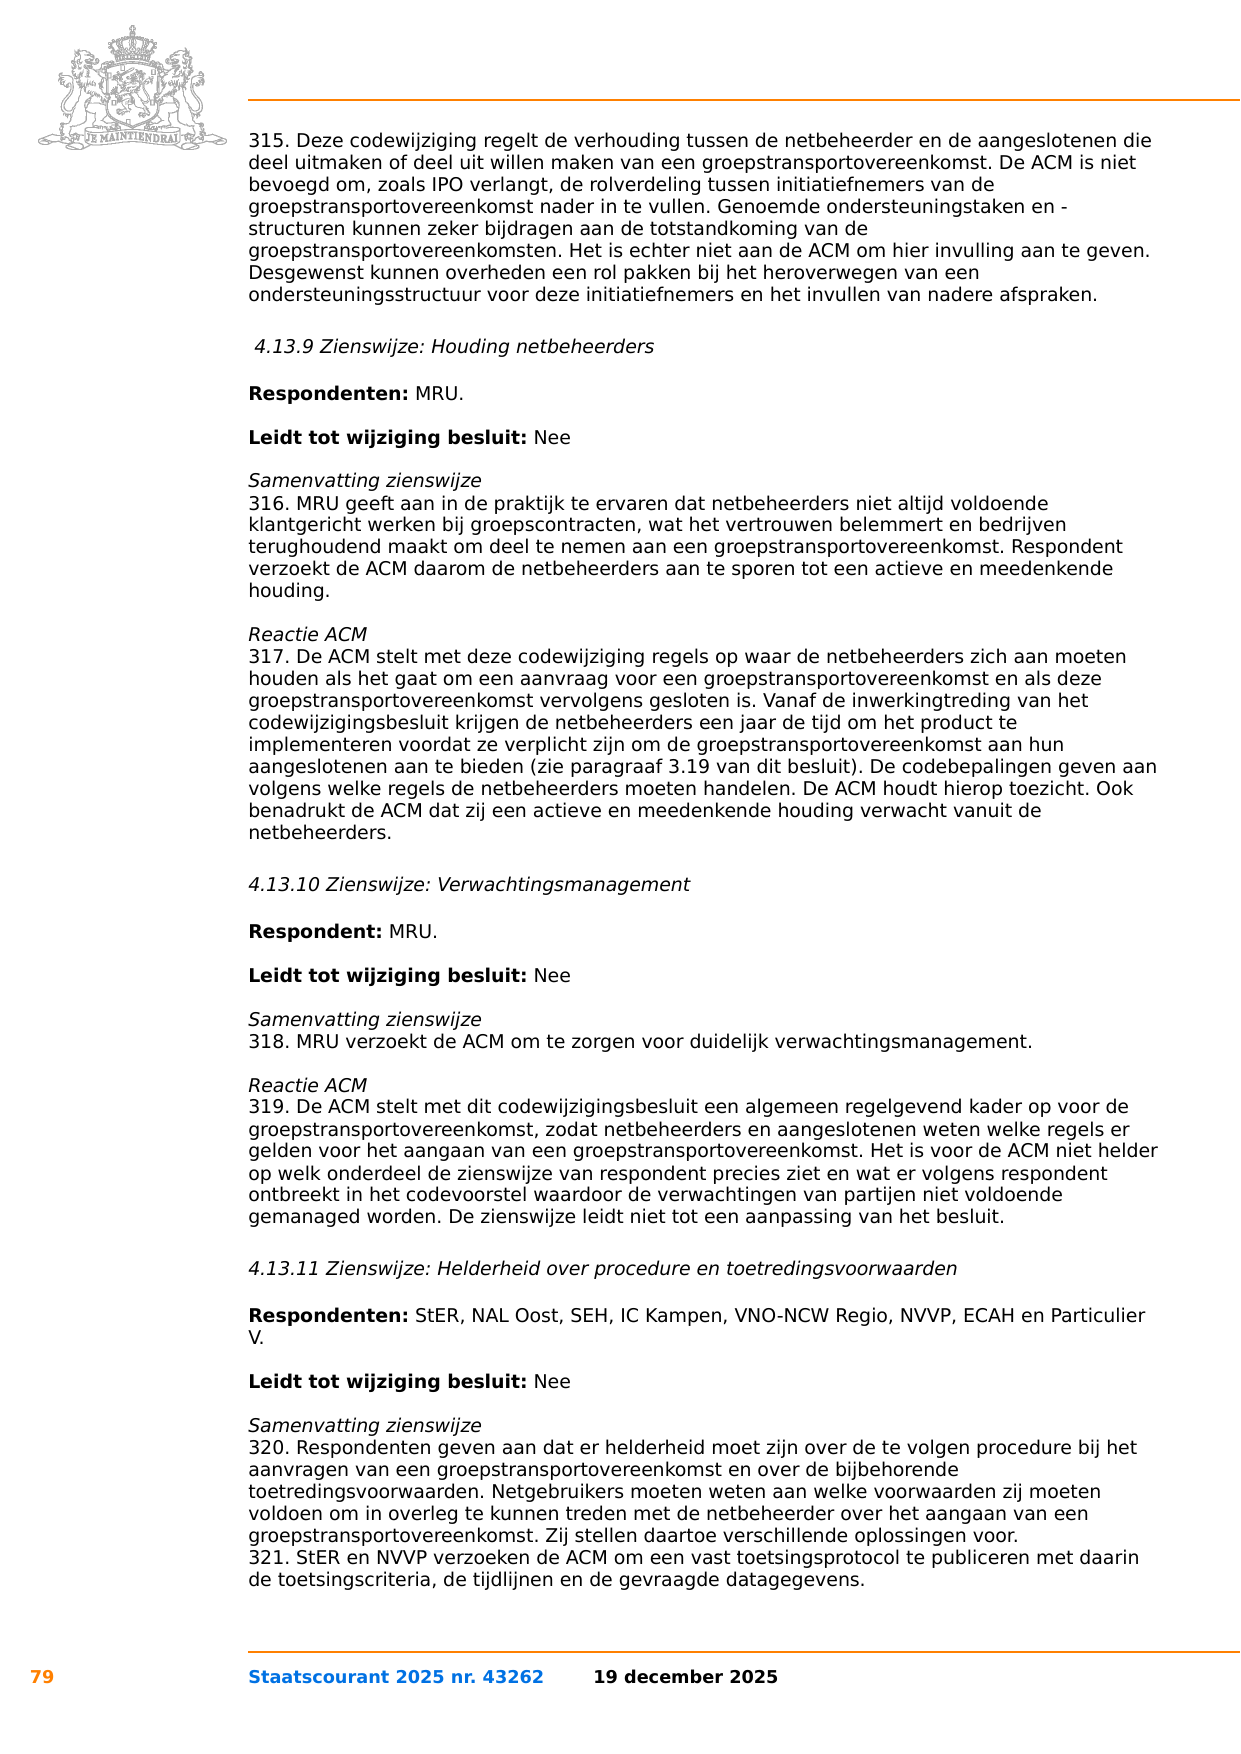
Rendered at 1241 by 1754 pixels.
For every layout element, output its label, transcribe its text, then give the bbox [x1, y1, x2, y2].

picture [38, 25, 227, 150]
text 315. Deze codewijziging regelt de verhouding tussen de netbeheerder en de aangeslotenen die deel uitmaken of deel uit willen maken van een groepstransportovereenkomst. De ACM is niet bevoegd om, zoals IPO verlangt, de rolverdeling tussen initiatiefnemers van de groepstransportovereenkomst nader in te vullen. Genoemde ondersteuningstaken en -structuren kunnen zeker bijdragen aan de totstandkoming van de groepstransportovereenkomsten. Het is echter niet aan de ACM om hier invulling aan te geven. Desgewenst kunnen overheden een rol pakken bij het heroverwegen van een ondersteuningsstructuur voor deze initiatiefnemers en het invullen van nadere afspraken. [248, 130, 1163, 306]
text 316. MRU geeft aan in de praktijk te ervaren dat netbeheerders niet altijd voldoende klantgericht werken bij groepscontracten, wat het vertrouwen belemmert en bedrijven terughoudend maakt om deel te nemen aan een groepstransportovereenkomst. Respondent verzoekt de ACM daarom de netbeheerders aan te sporen tot een actieve en meedenkende houding. [248, 492, 1163, 602]
text Leidt tot wijziging besluit: Nee [248, 1371, 1163, 1393]
subtitle Samenvatting zienswijze [248, 1415, 1163, 1437]
text Respondent: MRU. [248, 921, 1163, 943]
text 321. StER en NVVP verzoeken de ACM om een vast toetsingsprotocol te publiceren met daarin de toetsingscriteria, de tijdlijnen en de gevraagde datagegevens. [248, 1547, 1163, 1591]
subtitle Samenvatting zienswijze [248, 470, 1163, 492]
text Leidt tot wijziging besluit: Nee [248, 427, 1163, 448]
text Respondenten: StER, NAL Oost, SEH, IC Kampen, VNO-NCW Regio, NVVP, ECAH en Particulier V. [248, 1305, 1163, 1349]
subtitle 4.13.10 Zienswijze: Verwachtingsmanagement [248, 874, 1163, 896]
text 318. MRU verzoekt de ACM om te zorgen voor duidelijk verwachtingsmanagement. [248, 1031, 1163, 1053]
text 319. De ACM stelt met dit codewijzigingsbesluit een algemeen regelgevend kader op voor de groepstransportovereenkomst, zodat netbeheerders en aangeslotenen weten welke regels er gelden voor het aangaan van een groepstransportovereenkomst. Het is voor de ACM niet helder op welk onderdeel de zienswijze van respondent precies ziet en wat er volgens respondent ontbreekt in het codevoorstel waardoor de verwachtingen van partijen niet voldoende gemanaged worden. De zienswijze leidt niet tot een aanpassing van het besluit. [248, 1096, 1163, 1228]
text 317. De ACM stelt met deze codewijziging regels op waar de netbeheerders zich aan moeten houden als het gaat om een aanvraag voor een groepstransportovereenkomst en als deze groepstransportovereenkomst vervolgens gesloten is. Vanaf de inwerkingtreding van het codewijzigingsbesluit krijgen de netbeheerders een jaar de tijd om het product te implementeren voordat ze verplicht zijn om de groepstransportovereenkomst aan hun aangeslotenen aan te bieden (zie paragraaf 3.19 van dit besluit). De codebepalingen geven aan volgens welke regels de netbeheerders moeten handelen. De ACM houdt hierop toezicht. Ook benadrukt de ACM dat zij een actieve en meedenkende houding verwacht vanuit de netbeheerders. [248, 646, 1163, 844]
text Leidt tot wijziging besluit: Nee [248, 965, 1163, 987]
subtitle Reactie ACM [248, 624, 1163, 646]
text Respondenten: MRU. [248, 383, 1163, 405]
text 320. Respondenten geven aan dat er helderheid moet zijn over de te volgen procedure bij het aanvragen van een groepstransportovereenkomst en over de bijbehorende toetredingsvoorwaarden. Netgebruikers moeten weten aan welke voorwaarden zij moeten voldoen om in overleg te kunnen treden met de netbeheerder over het aangaan van een groepstransportovereenkomst. Zij stellen daartoe verschillende oplossingen voor. [248, 1437, 1163, 1547]
subtitle Samenvatting zienswijze [248, 1009, 1163, 1031]
subtitle 4.13.9 Zienswijze: Houding netbeheerders [248, 336, 1163, 358]
subtitle 4.13.11 Zienswijze: Helderheid over procedure en toetredingsvoorwaarden [248, 1258, 1163, 1280]
subtitle Reactie ACM [248, 1074, 1163, 1096]
